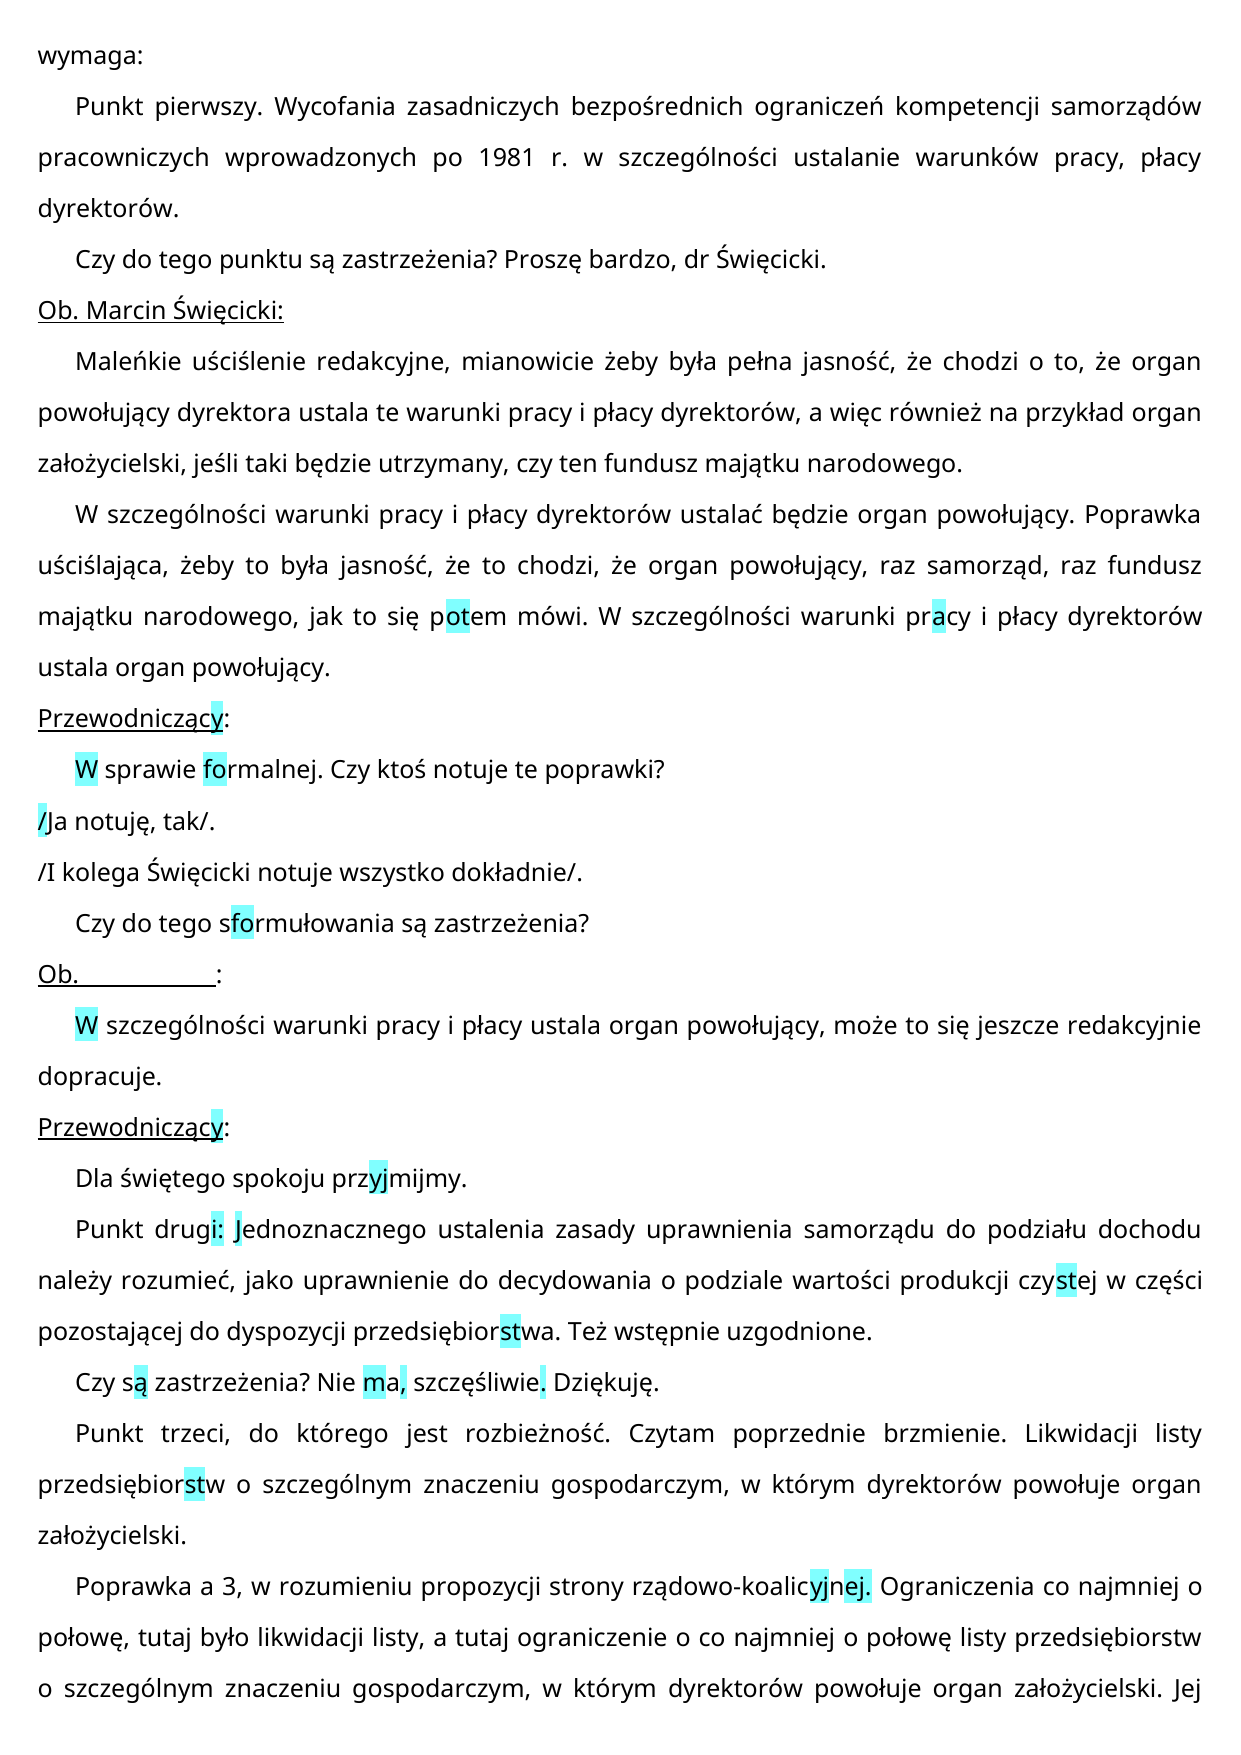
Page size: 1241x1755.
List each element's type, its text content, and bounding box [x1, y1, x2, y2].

text /Ja notuję, tak/. [37, 803, 1203, 837]
text Czy do tego punktu są zastrzeżenia? Proszę bardzo, dr Święcicki. [37, 242, 1203, 276]
text W sprawie formalnej. Czy ktoś notuje te poprawki? [37, 752, 1203, 786]
text /I kolega Święcicki notuje wszystko dokładnie/. [37, 854, 1203, 888]
text Poprawka a 3, w rozumieniu propozycji strony rządowo-koalicyjnej. Ograniczenia co najmniej o połowę, tutaj było likwidacji listy, a tutaj ograniczenie o co najmniej o połowę listy przedsiębiorstw o szczególnym znaczeniu gospodarczym, w którym dyrektorów powołuje organ założycielski. Jej [37, 1569, 1203, 1705]
text Czy do tego sformułowania są zastrzeżenia? [37, 905, 1203, 939]
text Punkt pierwszy. Wycofania zasadniczych bezpośrednich ograniczeń kompetencji samorządów pracowniczych wprowadzonych po 1981 r. w szczególności ustalanie warunków pracy, płacy dyrektorów. [37, 88, 1203, 225]
text Przewodniczący: [37, 701, 1203, 735]
text Dla świętego spokoju przyjmijmy. [37, 1160, 1203, 1194]
text W szczególności warunki pracy i płacy dyrektorów ustalać będzie organ powołujący. Poprawka uściślająca, żeby to była jasność, że to chodzi, że organ powołujący, raz samorząd, raz fundusz majątku narodowego, jak to się potem mówi. W szczególności warunki pracy i płacy dyrektorów ustala organ powołujący. [37, 497, 1203, 684]
text Ob. : [37, 956, 1203, 990]
text Ob. Marcin Święcicki: [37, 293, 1203, 327]
text Przewodniczący: [37, 1109, 1203, 1143]
text Punkt trzeci, do którego jest rozbieżność. Czytam poprzednie brzmienie. Likwidacji listy przedsiębiorstw o szczególnym znaczeniu gospodarczym, w którym dyrektorów powołuje organ założycielski. [37, 1416, 1203, 1552]
text Punkt drugi: Jednoznacznego ustalenia zasady uprawnienia samorządu do podziału dochodu należy rozumieć, jako uprawnienie do decydowania o podziale wartości produkcji czystej w części pozostającej do dyspozycji przedsiębiorstwa. Też wstępnie uzgodnione. [37, 1211, 1203, 1348]
text Czy są zastrzeżenia? Nie ma, szczęśliwie. Dziękuję. [37, 1364, 1203, 1399]
text W szczególności warunki pracy i płacy ustala organ powołujący, może to się jeszcze redakcyjnie dopracuje. [37, 1007, 1203, 1092]
text wymaga: [37, 37, 1203, 72]
text Maleńkie uściślenie redakcyjne, mianowicie żeby była pełna jasność, że chodzi o to, że organ powołujący dyrektora ustala te warunki pracy i płacy dyrektorów, a więc również na przykład organ założycielski, jeśli taki będzie utrzymany, czy ten fundusz majątku narodowego. [37, 344, 1203, 480]
